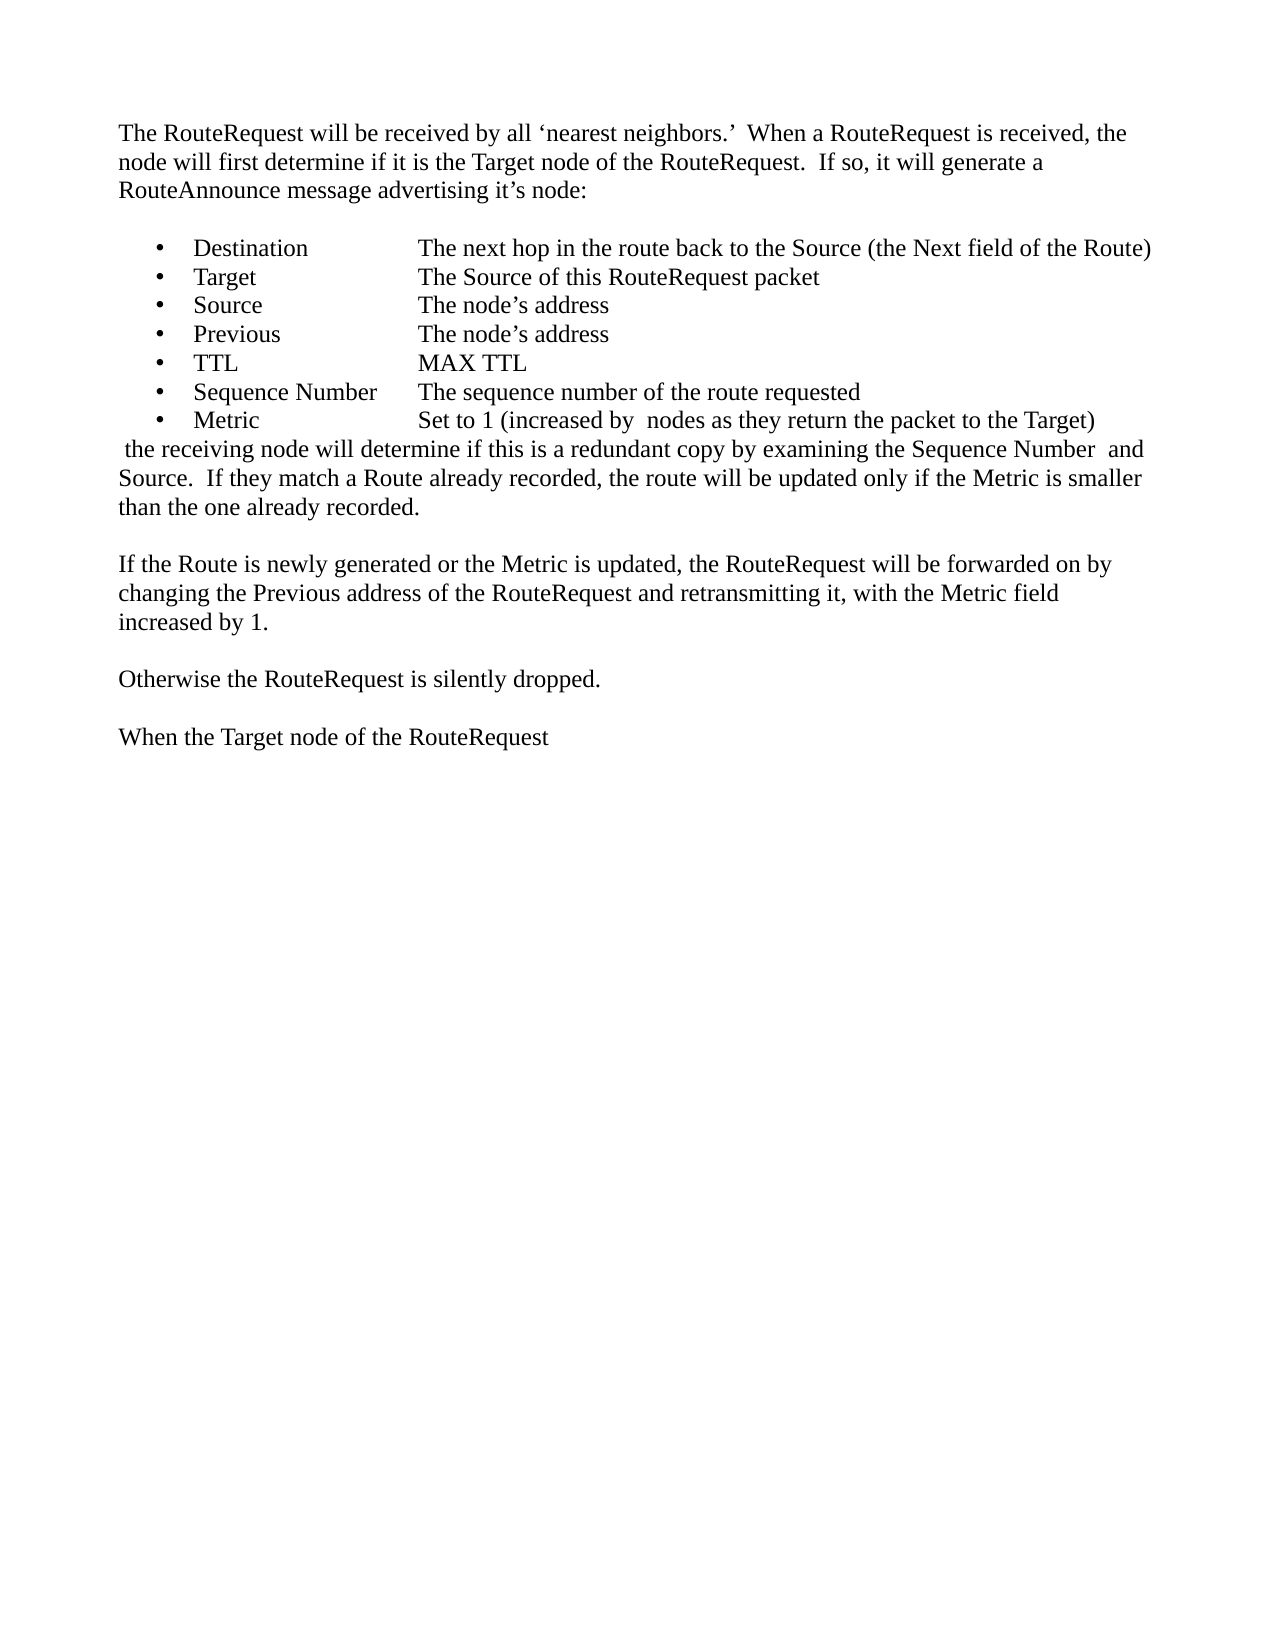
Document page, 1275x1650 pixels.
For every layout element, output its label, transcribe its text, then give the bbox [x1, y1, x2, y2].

text If the Route is newly generated or the Metric is updated, the RouteRequest will be forwarded on by changing the Previous address of the RouteRequest and retransmitting it, with the Metric field increased by 1. [118, 549, 1157, 636]
text Otherwise the RouteRequest is silently dropped. [118, 664, 1157, 693]
list Sequence Number The sequence number of the route requested [156, 377, 1157, 406]
text The RouteRequest will be received by all ‘nearest neighbors.’ When a RouteRequest is received, the node will first determine if it is the Target node of the RouteRequest. If so, it will generate a RouteAnnounce message advertising it’s node: [118, 118, 1157, 204]
list TTL MAX TTL [156, 348, 1157, 377]
list Previous The node’s address [156, 319, 1157, 348]
list Source The node’s address [156, 291, 1157, 319]
list Destination The next hop in the route back to the Source (the Next field of the Route) [156, 233, 1157, 262]
text the receiving node will determine if this is a redundant copy by examining the Sequence Number and Source. If they match a Route already recorded, the route will be updated only if the Metric is smaller than the one already recorded. [118, 434, 1157, 521]
text When the Target node of the RouteRequest [118, 722, 1157, 751]
list Metric Set to 1 (increased by nodes as they return the packet to the Target) [156, 406, 1157, 434]
list Target The Source of this RouteRequest packet [156, 262, 1157, 291]
